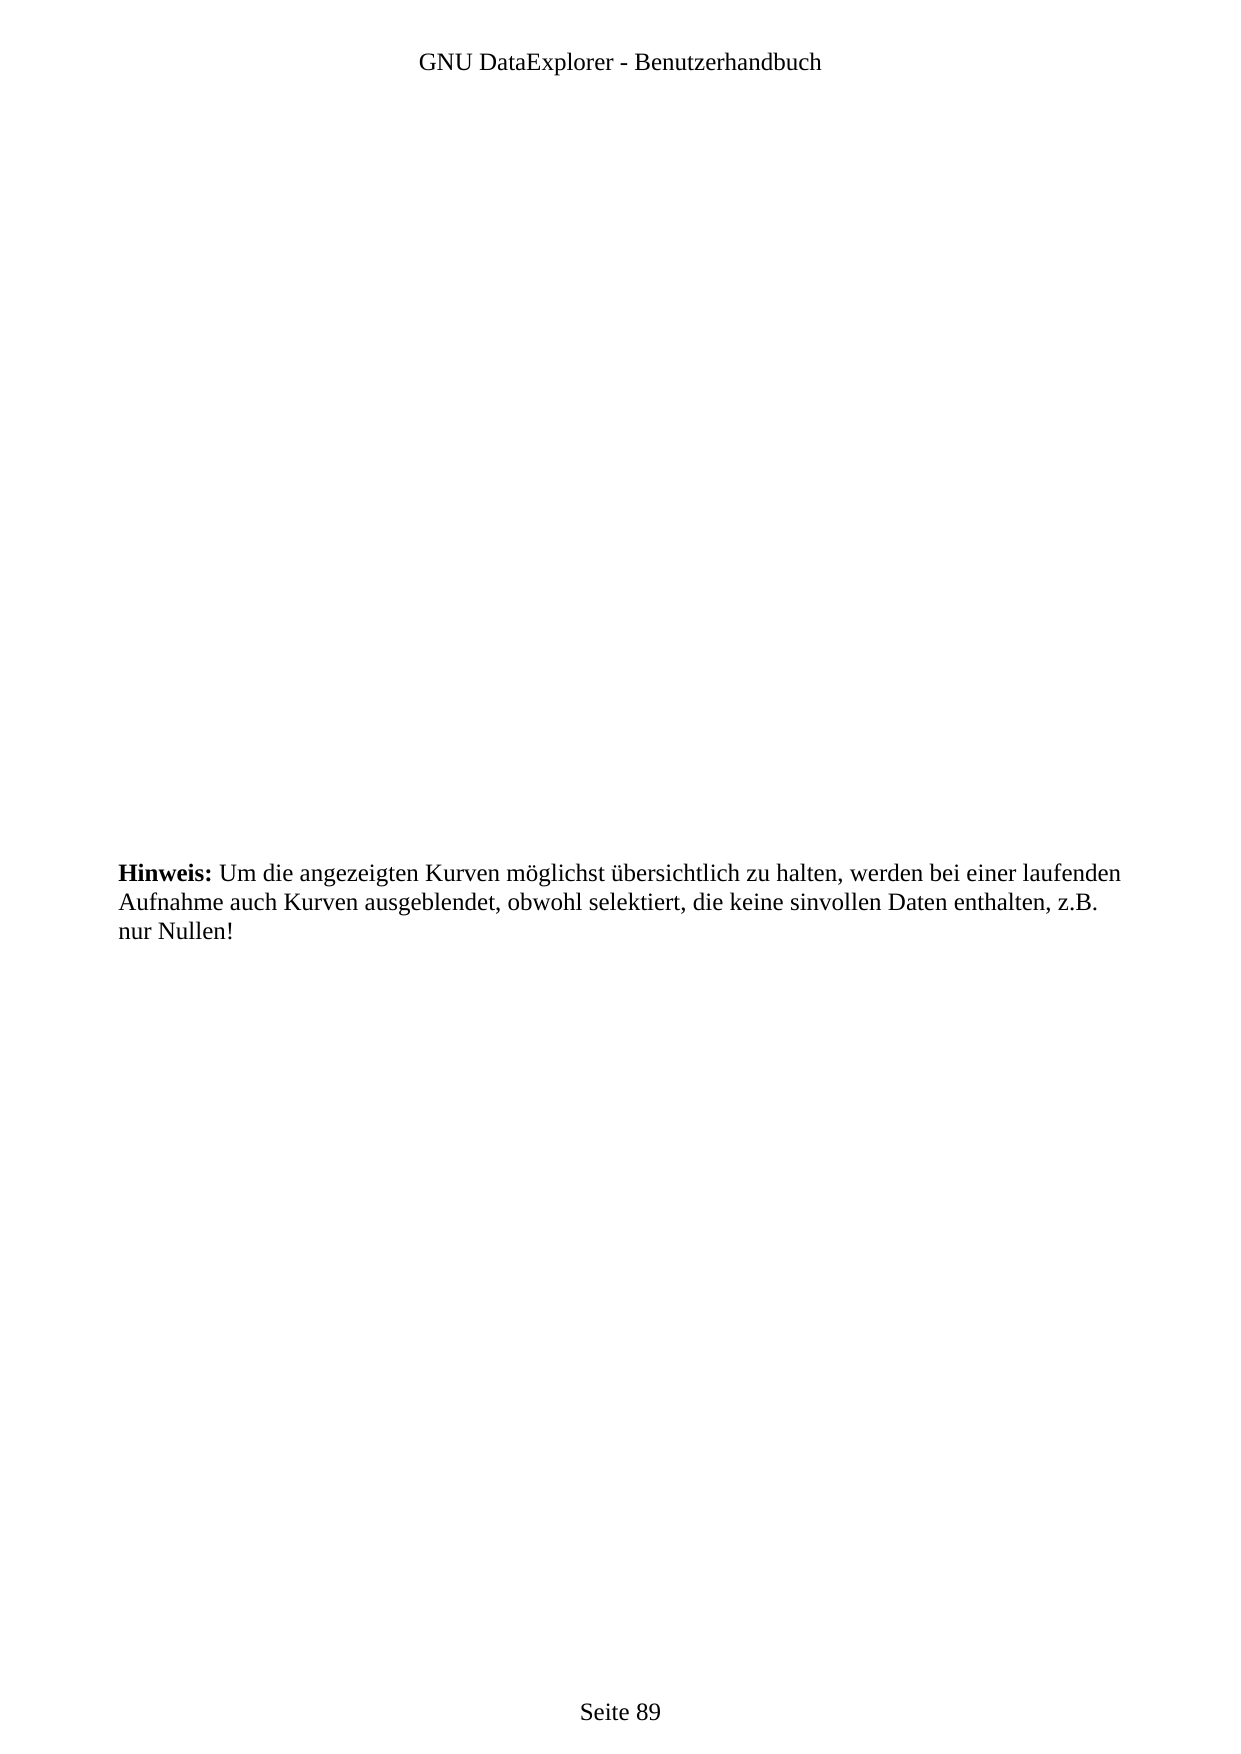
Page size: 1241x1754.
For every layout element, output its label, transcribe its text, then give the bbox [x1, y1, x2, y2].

text Hinweis: Um die angezeigten Kurven möglichst übersichtlich zu halten, werden bei einer laufenden Aufnahme auch Kurven ausgeblendet, obwohl selektiert, die keine sinvollen Daten enthalten, z.B. nur Nullen! [118, 858, 1122, 945]
